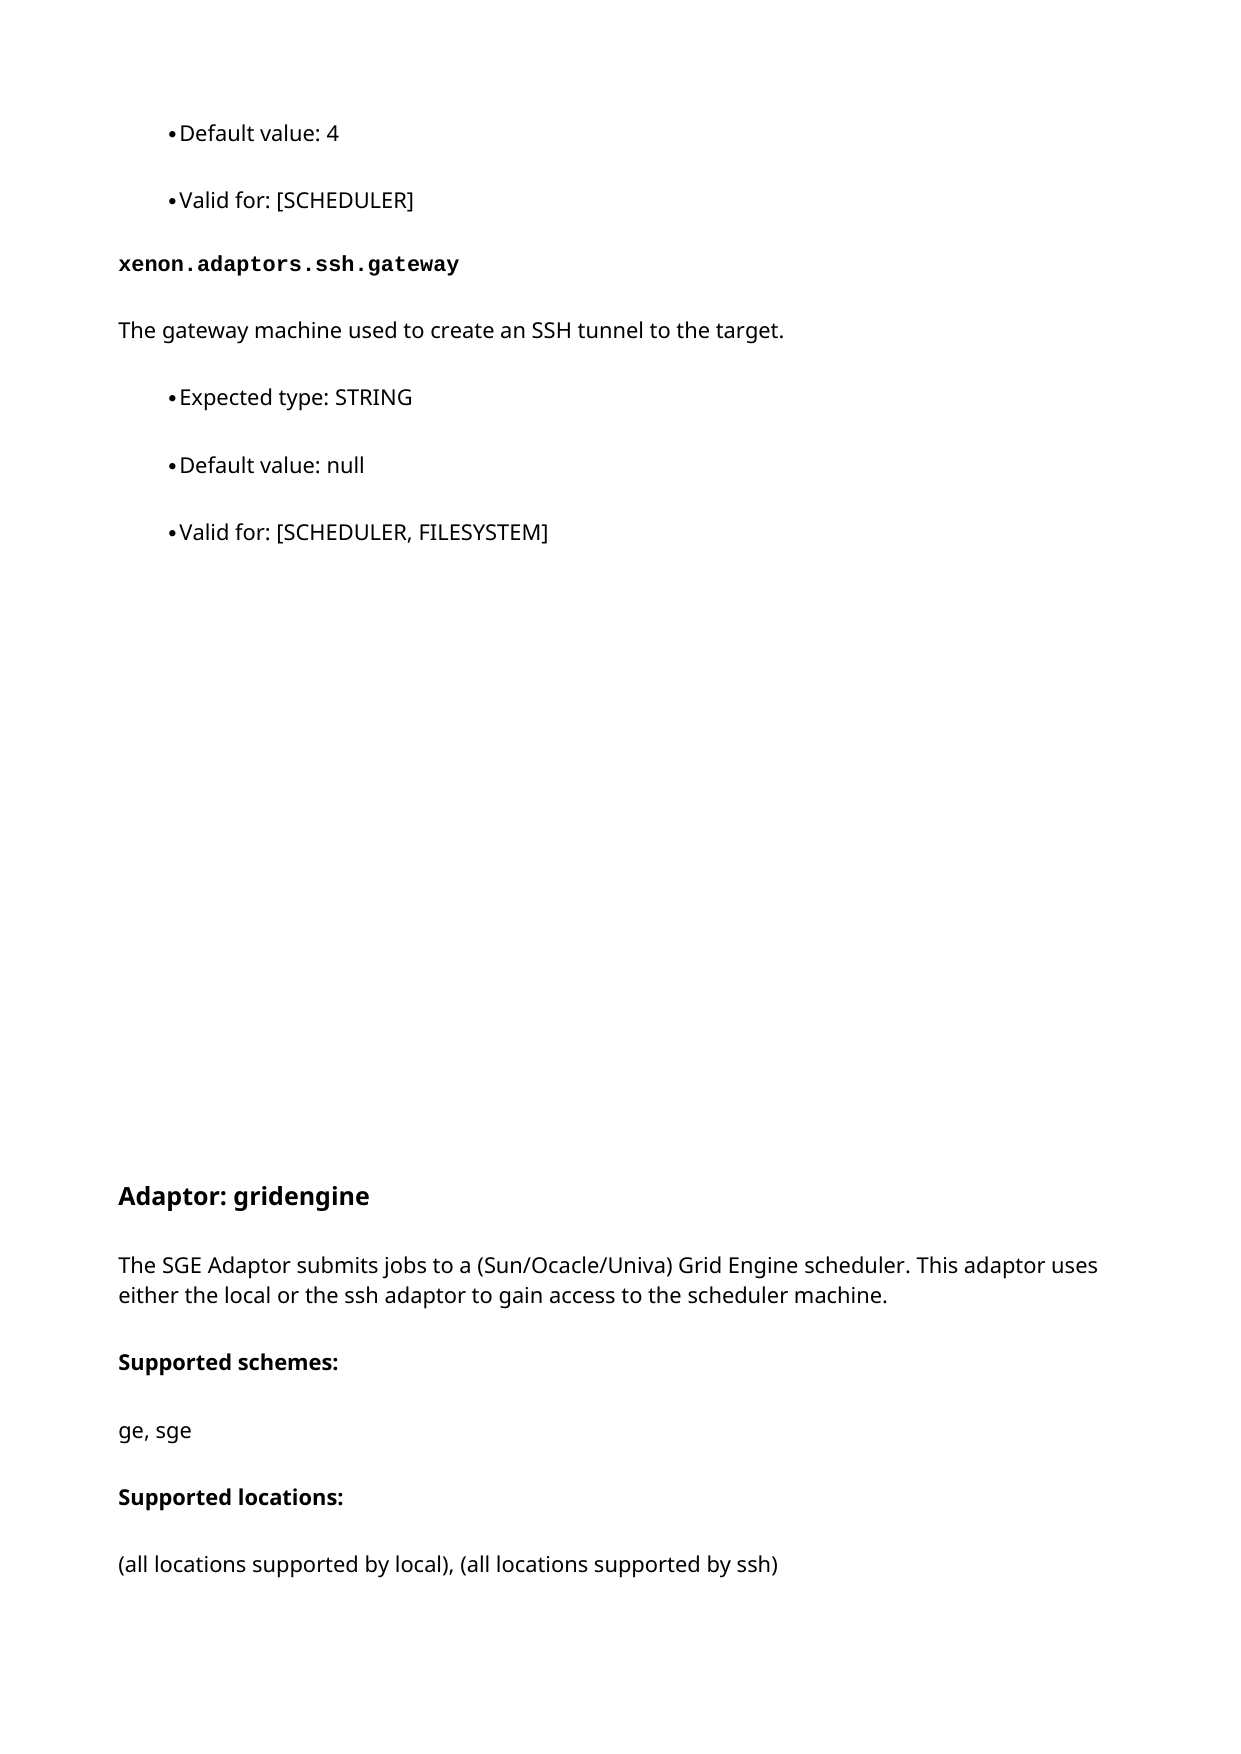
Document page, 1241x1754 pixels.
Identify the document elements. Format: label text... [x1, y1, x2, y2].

text The gateway machine used to create an SSH tunnel to the target. [118, 315, 1122, 345]
list Expected type: STRING [118, 382, 1122, 412]
text Supported locations: [118, 1482, 1122, 1512]
list Default value: 4 [118, 118, 1122, 148]
list Valid for: [SCHEDULER, FILESYSTEM] [118, 517, 1122, 547]
text Supported schemes: [118, 1347, 1122, 1377]
text The SGE Adaptor submits jobs to a (Sun/Ocacle/Univa) Grid Engine scheduler. This adaptor uses either the local or the ssh adaptor to gain access to the scheduler machine. [118, 1250, 1122, 1310]
list Valid for: [SCHEDULER] [118, 185, 1122, 215]
text ge, sge [118, 1415, 1122, 1444]
list Default value: null [118, 449, 1122, 479]
text (all locations supported by local), (all locations supported by ssh) [118, 1549, 1122, 1579]
text Adaptor: gridengine [118, 1179, 1122, 1213]
text xenon.adaptors.ssh.gateway [118, 253, 1122, 277]
